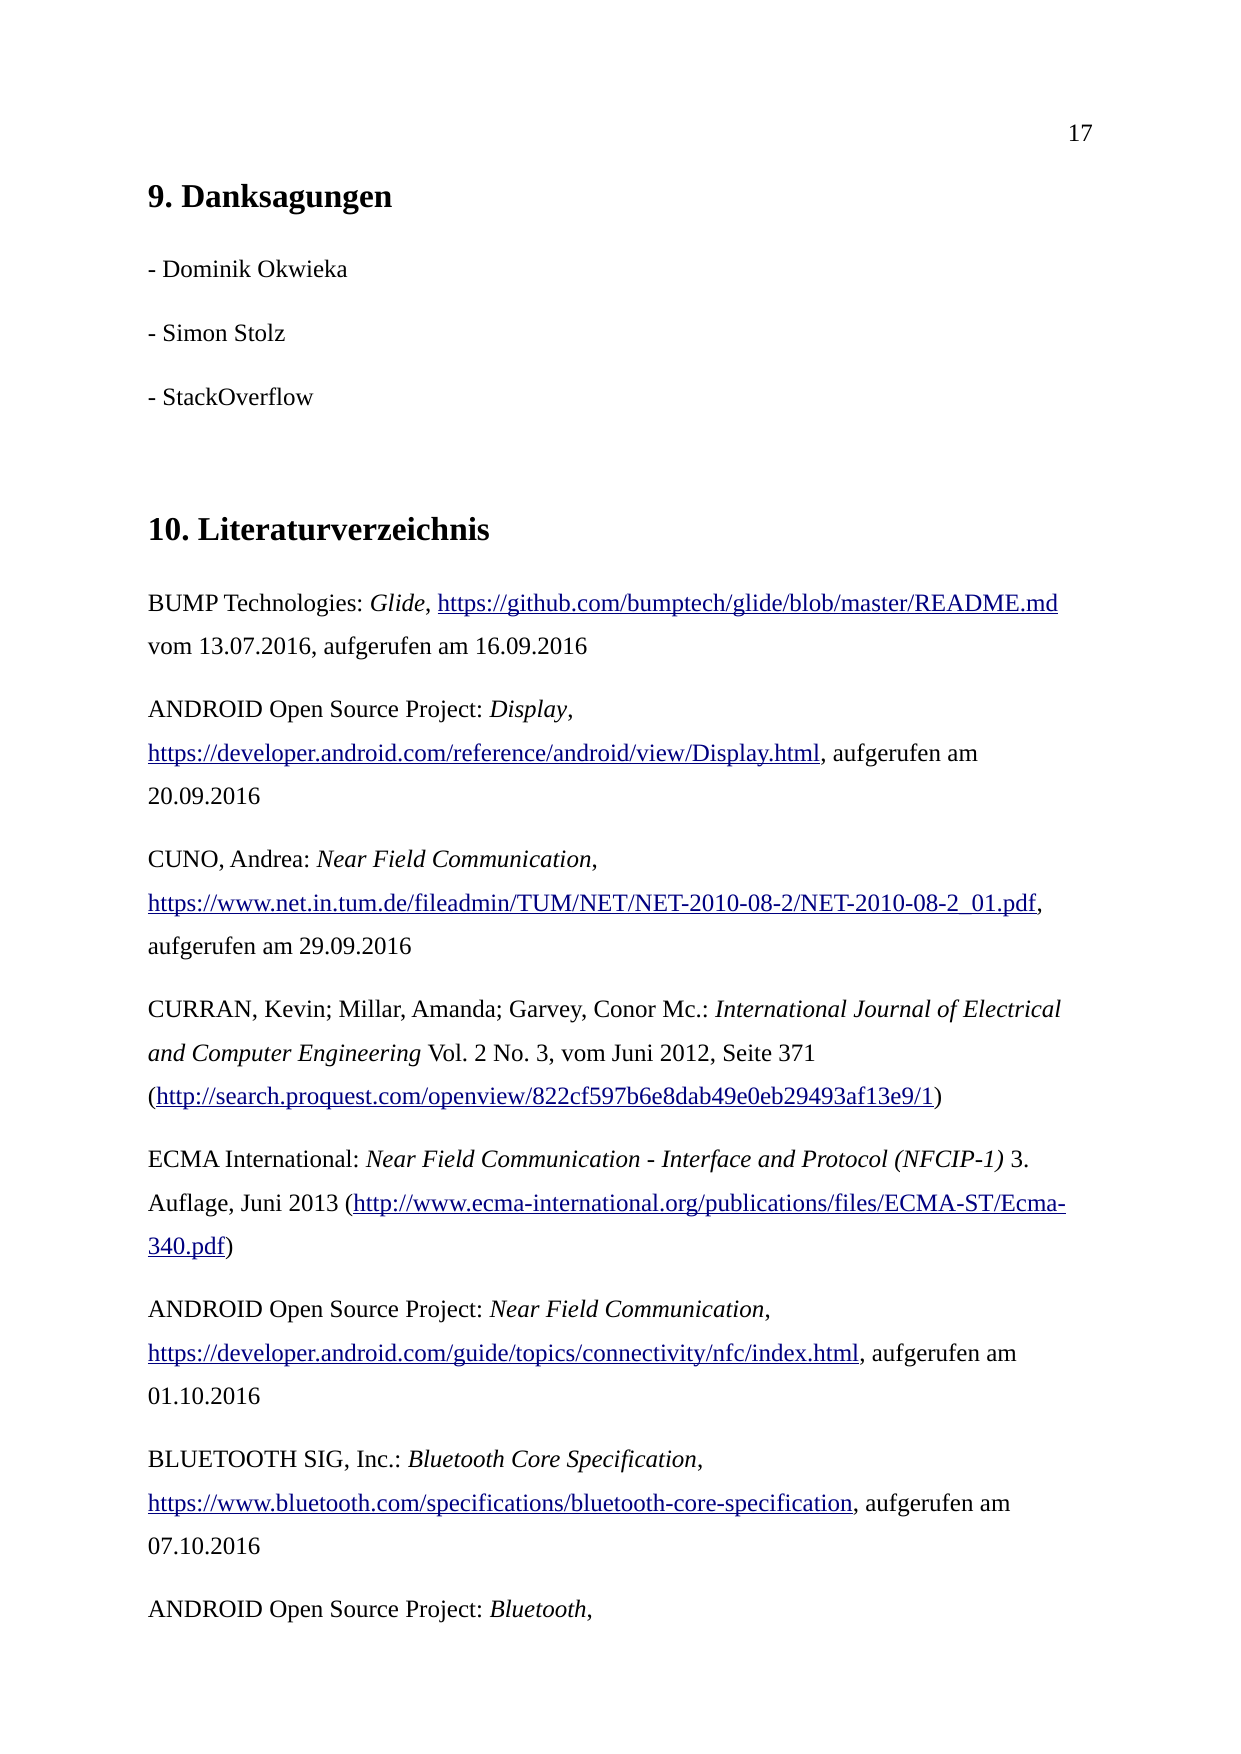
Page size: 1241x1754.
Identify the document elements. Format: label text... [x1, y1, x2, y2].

text - StackOverflow [148, 382, 1093, 411]
text BUMP Technologies: Glide, https://github.com/bumptech/glide/blob/master/README.md vom 13.07.2016, aufgerufen am 16.09.2016 [148, 588, 1093, 659]
text - Dominik Okwieka [148, 254, 1093, 283]
text - Simon Stolz [148, 318, 1093, 347]
text ANDROID Open Source Project: Near Field Communication, https://developer.android.com/guide/topics/connectivity/nfc/index.html, aufgerufen am 01.10.2016 [148, 1294, 1093, 1409]
text CUNO, Andrea: Near Field Communication, https://www.net.in.tum.de/fileadmin/TUM/NET/NET-2010-08-2/NET-2010-08-2_01.pdf, aufgerufen am 29.09.2016 [148, 844, 1093, 959]
text ECMA International: Near Field Communication - Interface and Protocol (NFCIP-1) 3. Auflage, Juni 2013 (http://www.ecma-international.org/publications/files/ECMA-ST/Ecma-340.pdf) [148, 1144, 1093, 1259]
text CURRAN, Kevin; Millar, Amanda; Garvey, Conor Mc.: International Journal of Electrical and Computer Engineering Vol. 2 No. 3, vom Juni 2012, Seite 371 (http://search.proquest.com/openview/822cf597b6e8dab49e0eb29493af13e9/1) [148, 994, 1093, 1109]
text ANDROID Open Source Project: Display, https://developer.android.com/reference/android/view/Display.html, aufgerufen am 20.09.2016 [148, 694, 1093, 809]
subtitle 10. Literaturverzeichnis [148, 509, 1093, 548]
text ANDROID Open Source Project: Bluetooth, [148, 1594, 1093, 1623]
text BLUETOOTH SIG, Inc.: Bluetooth Core Specification, https://www.bluetooth.com/specifications/bluetooth-core-specification, aufgerufen am 07.10.2016 [148, 1444, 1093, 1559]
subtitle 9. Danksagungen [148, 176, 1093, 215]
